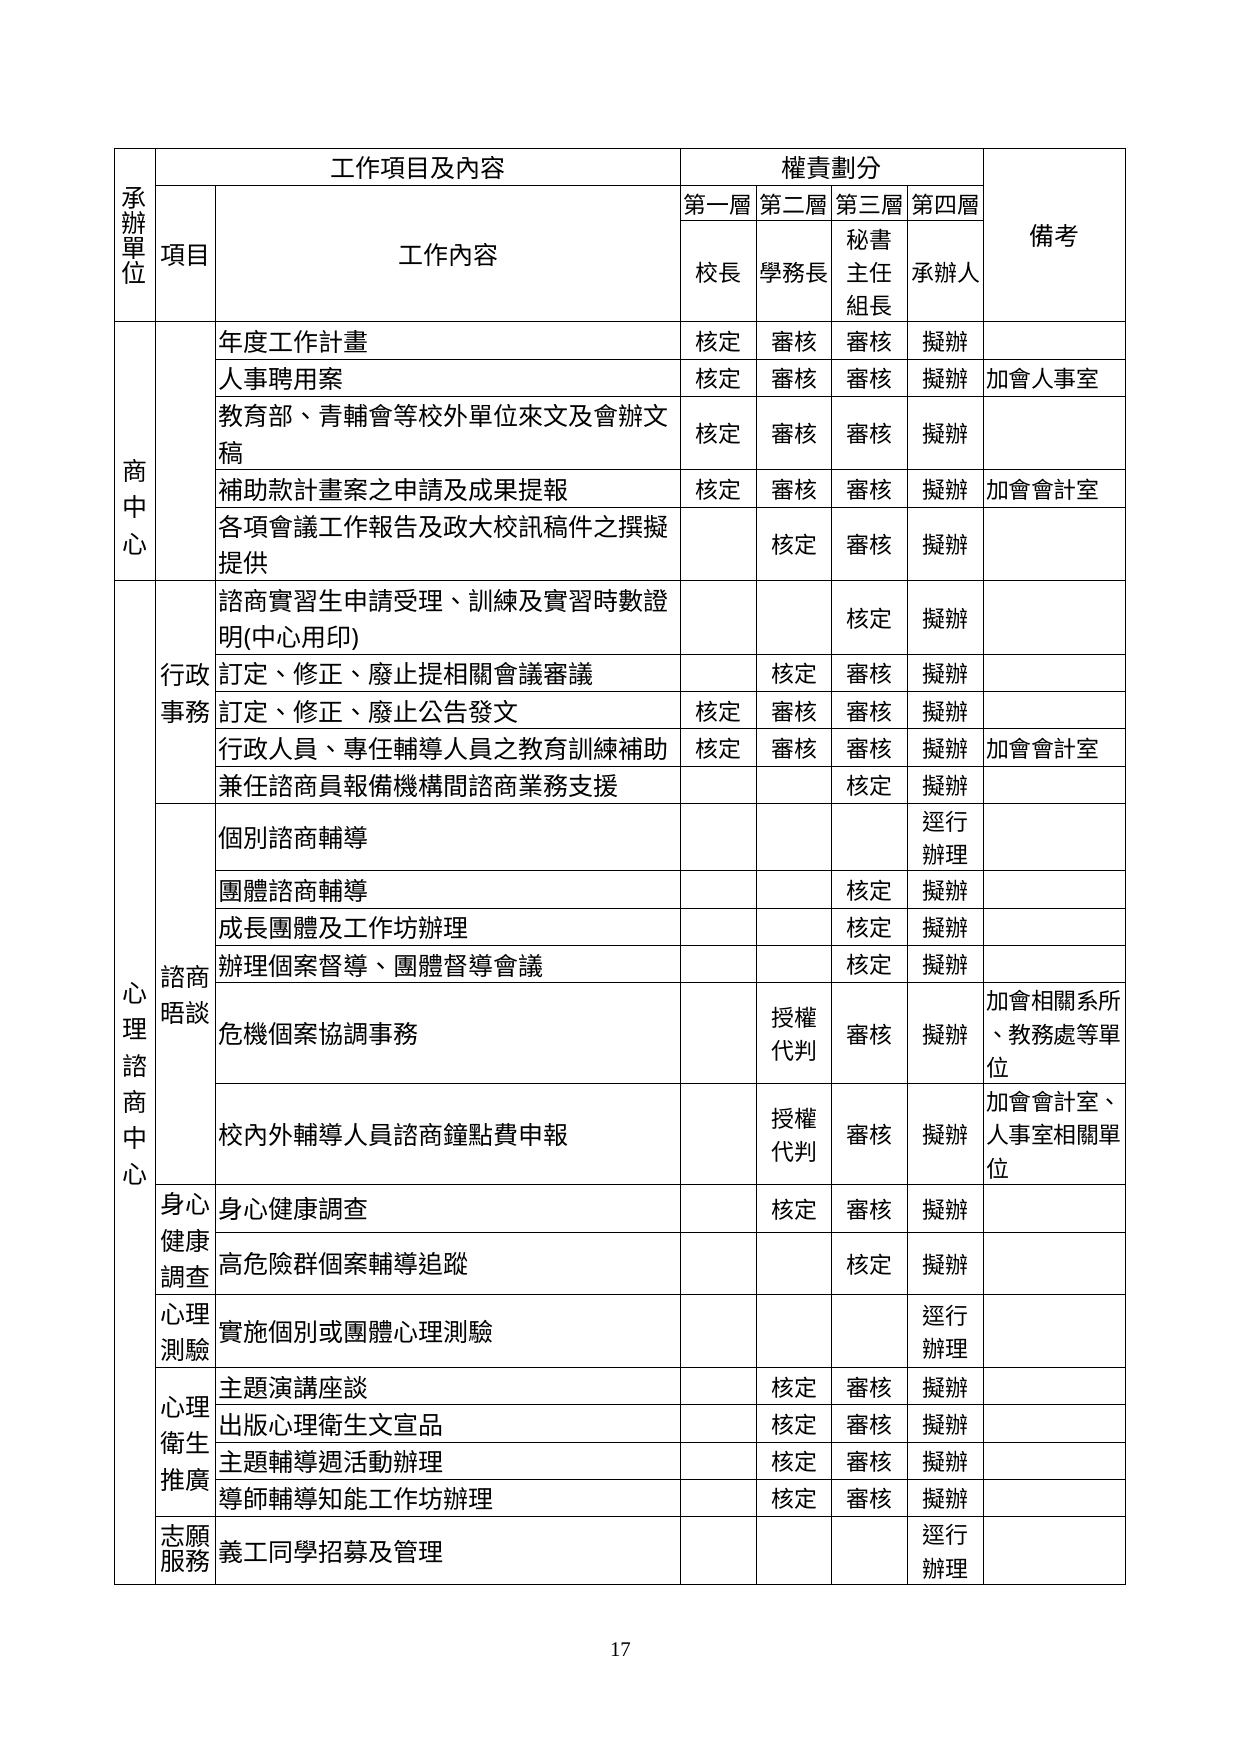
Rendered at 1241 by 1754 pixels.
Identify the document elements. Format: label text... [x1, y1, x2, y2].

table_cell 核定 [832, 1233, 907, 1293]
table_cell [984, 1368, 1125, 1404]
table_cell 擬辦 [908, 767, 983, 803]
table_cell 年度工作計畫 [216, 322, 680, 358]
table_cell 擬辦 [908, 729, 983, 766]
table_cell 團體諮商輔導 [216, 871, 680, 908]
table_cell [984, 946, 1125, 982]
table_cell 審核 [832, 322, 907, 358]
table_cell [681, 1405, 756, 1442]
table_cell 核定 [681, 729, 756, 766]
table_cell 授權 代判 [757, 983, 831, 1083]
table_cell [757, 1517, 831, 1584]
table_cell 加會會計室 [984, 729, 1125, 766]
table_cell 校長 [681, 221, 756, 321]
table_cell [984, 804, 1125, 870]
table_cell [832, 1517, 907, 1584]
table_cell [984, 1480, 1125, 1516]
table_cell [681, 767, 756, 803]
table_cell [984, 655, 1125, 691]
table_cell 學務長 [757, 221, 831, 321]
table_cell [984, 1443, 1125, 1479]
table_cell [984, 397, 1125, 469]
table_cell [681, 1480, 756, 1516]
table_cell [757, 767, 831, 803]
table_cell 高危險群個案輔導追蹤 [216, 1233, 680, 1293]
table_cell 擬辦 [908, 1405, 983, 1442]
table_cell [757, 1295, 831, 1367]
table_cell [681, 946, 756, 982]
table_cell 審核 [832, 1185, 907, 1232]
table_cell [681, 909, 756, 945]
table_cell [757, 946, 831, 982]
table_cell [681, 655, 756, 691]
table_cell 審核 [832, 729, 907, 766]
table_header 工作項目及內容 [156, 149, 680, 185]
table_cell 審核 [832, 692, 907, 728]
table_cell 辦理個案督導、團體督導會議 [216, 946, 680, 982]
table_cell 擬辦 [908, 1368, 983, 1404]
table_cell 項目 [156, 186, 215, 321]
table_cell 核定 [757, 508, 831, 580]
table_cell [984, 1185, 1125, 1232]
table_cell 擬辦 [908, 1233, 983, 1293]
table_cell 訂定、修正、廢止公告發文 [216, 692, 680, 728]
table_cell 承辦人 [908, 221, 983, 321]
table_cell 心理諮商中心 [115, 581, 155, 1584]
table_cell 核定 [681, 692, 756, 728]
table_header 權責劃分 [681, 149, 983, 185]
table_cell 擬辦 [908, 470, 983, 507]
table_cell 擬辦 [908, 946, 983, 982]
table_cell 核定 [832, 909, 907, 945]
table_cell [984, 871, 1125, 908]
table_cell 審核 [832, 360, 907, 396]
table_cell [757, 1233, 831, 1293]
table_cell 身心健康調查 [156, 1185, 215, 1293]
table_cell [984, 1295, 1125, 1367]
table_cell 擬辦 [908, 1480, 983, 1516]
table_cell 核定 [832, 871, 907, 908]
table_cell [681, 804, 756, 870]
table_cell 訂定、修正、廢止提相關會議審議 [216, 655, 680, 691]
table_cell 加會相關系所、教務處等單位 [984, 983, 1125, 1083]
table_cell 成長團體及工作坊辦理 [216, 909, 680, 945]
table_cell [681, 1185, 756, 1232]
table_cell 審核 [832, 1084, 907, 1184]
table_cell 行政人員、專任輔導人員之教育訓練補助 [216, 729, 680, 766]
table_cell [681, 508, 756, 580]
table_cell 授權 代判 [757, 1084, 831, 1184]
table_cell 諮商 晤談 [156, 804, 215, 1184]
table_header 備考 [984, 149, 1125, 321]
table_cell 擬辦 [908, 322, 983, 358]
table_cell 主題輔導週活動辦理 [216, 1443, 680, 1479]
table_cell 審核 [832, 1480, 907, 1516]
table_cell 商中心 [115, 322, 155, 580]
table_cell 審核 [757, 360, 831, 396]
table_cell 擬辦 [908, 909, 983, 945]
table_cell [984, 322, 1125, 358]
table_cell 擬辦 [908, 397, 983, 469]
table_cell 導師輔導知能工作坊辦理 [216, 1480, 680, 1516]
table_cell 核定 [757, 1443, 831, 1479]
table_cell 核定 [757, 655, 831, 691]
table_cell 核定 [681, 360, 756, 396]
table_cell 核定 [757, 1368, 831, 1404]
table_cell 擬辦 [908, 1443, 983, 1479]
table_cell 危機個案協調事務 [216, 983, 680, 1083]
table_cell 核定 [757, 1405, 831, 1442]
table_cell [681, 1368, 756, 1404]
table_cell [681, 1084, 756, 1184]
table_cell [984, 1517, 1125, 1584]
table_cell [681, 581, 756, 654]
table_cell [757, 581, 831, 654]
table_cell 核定 [832, 946, 907, 982]
table_cell 第一層 [681, 186, 756, 220]
table_cell [681, 1233, 756, 1293]
table_cell 擬辦 [908, 655, 983, 691]
table_cell 審核 [832, 397, 907, 469]
table_cell 審核 [832, 470, 907, 507]
table_cell [984, 692, 1125, 728]
table_cell 審核 [757, 729, 831, 766]
table_cell 加會會計室、人事室相關單位 [984, 1084, 1125, 1184]
table_cell [681, 1517, 756, 1584]
table_cell 第四層 [908, 186, 983, 220]
table_cell 第三層 [832, 186, 907, 220]
table_cell 審核 [832, 1368, 907, 1404]
table_cell [984, 767, 1125, 803]
table_cell [984, 581, 1125, 654]
table_cell 秘書 主任 組長 [832, 221, 907, 321]
table_cell [681, 871, 756, 908]
table_cell 逕行 辦理 [908, 1295, 983, 1367]
table_cell 志願 服務 [156, 1517, 215, 1584]
table_cell 教育部、青輔會等校外單位來文及會辦文稿 [216, 397, 680, 469]
table_cell 個別諮商輔導 [216, 804, 680, 870]
table_cell 逕行 辦理 [908, 804, 983, 870]
table_cell 義工同學招募及管理 [216, 1517, 680, 1584]
table_cell 加會人事室 [984, 360, 1125, 396]
table_cell 擬辦 [908, 508, 983, 580]
table_cell 核定 [681, 397, 756, 469]
table_cell 核定 [832, 767, 907, 803]
table_cell 審核 [832, 508, 907, 580]
table_cell 出版心理衛生文宣品 [216, 1405, 680, 1442]
table_cell 審核 [757, 470, 831, 507]
table_cell 心理 測驗 [156, 1295, 215, 1367]
table_cell 核定 [757, 1185, 831, 1232]
table_cell 諮商實習生申請受理、訓練及實習時數證明(中心用印) [216, 581, 680, 654]
table_cell 補助款計畫案之申請及成果提報 [216, 470, 680, 507]
table_cell 身心健康調查 [216, 1185, 680, 1232]
table_cell 加會會計室 [984, 470, 1125, 507]
table_cell 核定 [832, 581, 907, 654]
table_cell [681, 1443, 756, 1479]
table_cell 審核 [832, 655, 907, 691]
table_cell 審核 [832, 1443, 907, 1479]
table_cell [984, 508, 1125, 580]
table_cell 主題演講座談 [216, 1368, 680, 1404]
table_header 承辦單位 [115, 149, 155, 321]
table_cell 擬辦 [908, 983, 983, 1083]
table_cell 第二層 [757, 186, 831, 220]
table_cell 審核 [832, 1405, 907, 1442]
table_cell [757, 909, 831, 945]
table_cell 擬辦 [908, 360, 983, 396]
table_cell 核定 [681, 322, 756, 358]
table_cell 兼任諮商員報備機構間諮商業務支援 [216, 767, 680, 803]
table_cell 人事聘用案 [216, 360, 680, 396]
table_cell 擬辦 [908, 581, 983, 654]
table_cell 擬辦 [908, 692, 983, 728]
table_cell 審核 [832, 983, 907, 1083]
table_cell [757, 804, 831, 870]
table_cell 校內外輔導人員諮商鐘點費申報 [216, 1084, 680, 1184]
table_cell [156, 322, 215, 580]
table_cell [984, 1405, 1125, 1442]
table_cell [681, 983, 756, 1083]
table_cell 心理衛生推廣 [156, 1368, 215, 1516]
table_cell [832, 804, 907, 870]
table_cell [984, 1233, 1125, 1293]
table_cell [832, 1295, 907, 1367]
table_cell 審核 [757, 322, 831, 358]
table_cell 各項會議工作報告及政大校訊稿件之撰擬提供 [216, 508, 680, 580]
table_cell 逕行 辦理 [908, 1517, 983, 1584]
table_cell [757, 871, 831, 908]
table_cell 核定 [681, 470, 756, 507]
table_cell 審核 [757, 692, 831, 728]
table_cell 實施個別或團體心理測驗 [216, 1295, 680, 1367]
table_cell [984, 909, 1125, 945]
table_cell [681, 1295, 756, 1367]
table_cell 審核 [757, 397, 831, 469]
table_cell 擬辦 [908, 871, 983, 908]
table_cell 核定 [757, 1480, 831, 1516]
table_cell 工作內容 [216, 186, 680, 321]
table_cell 行政 事務 [156, 581, 215, 803]
table_cell 擬辦 [908, 1084, 983, 1184]
table_cell 擬辦 [908, 1185, 983, 1232]
